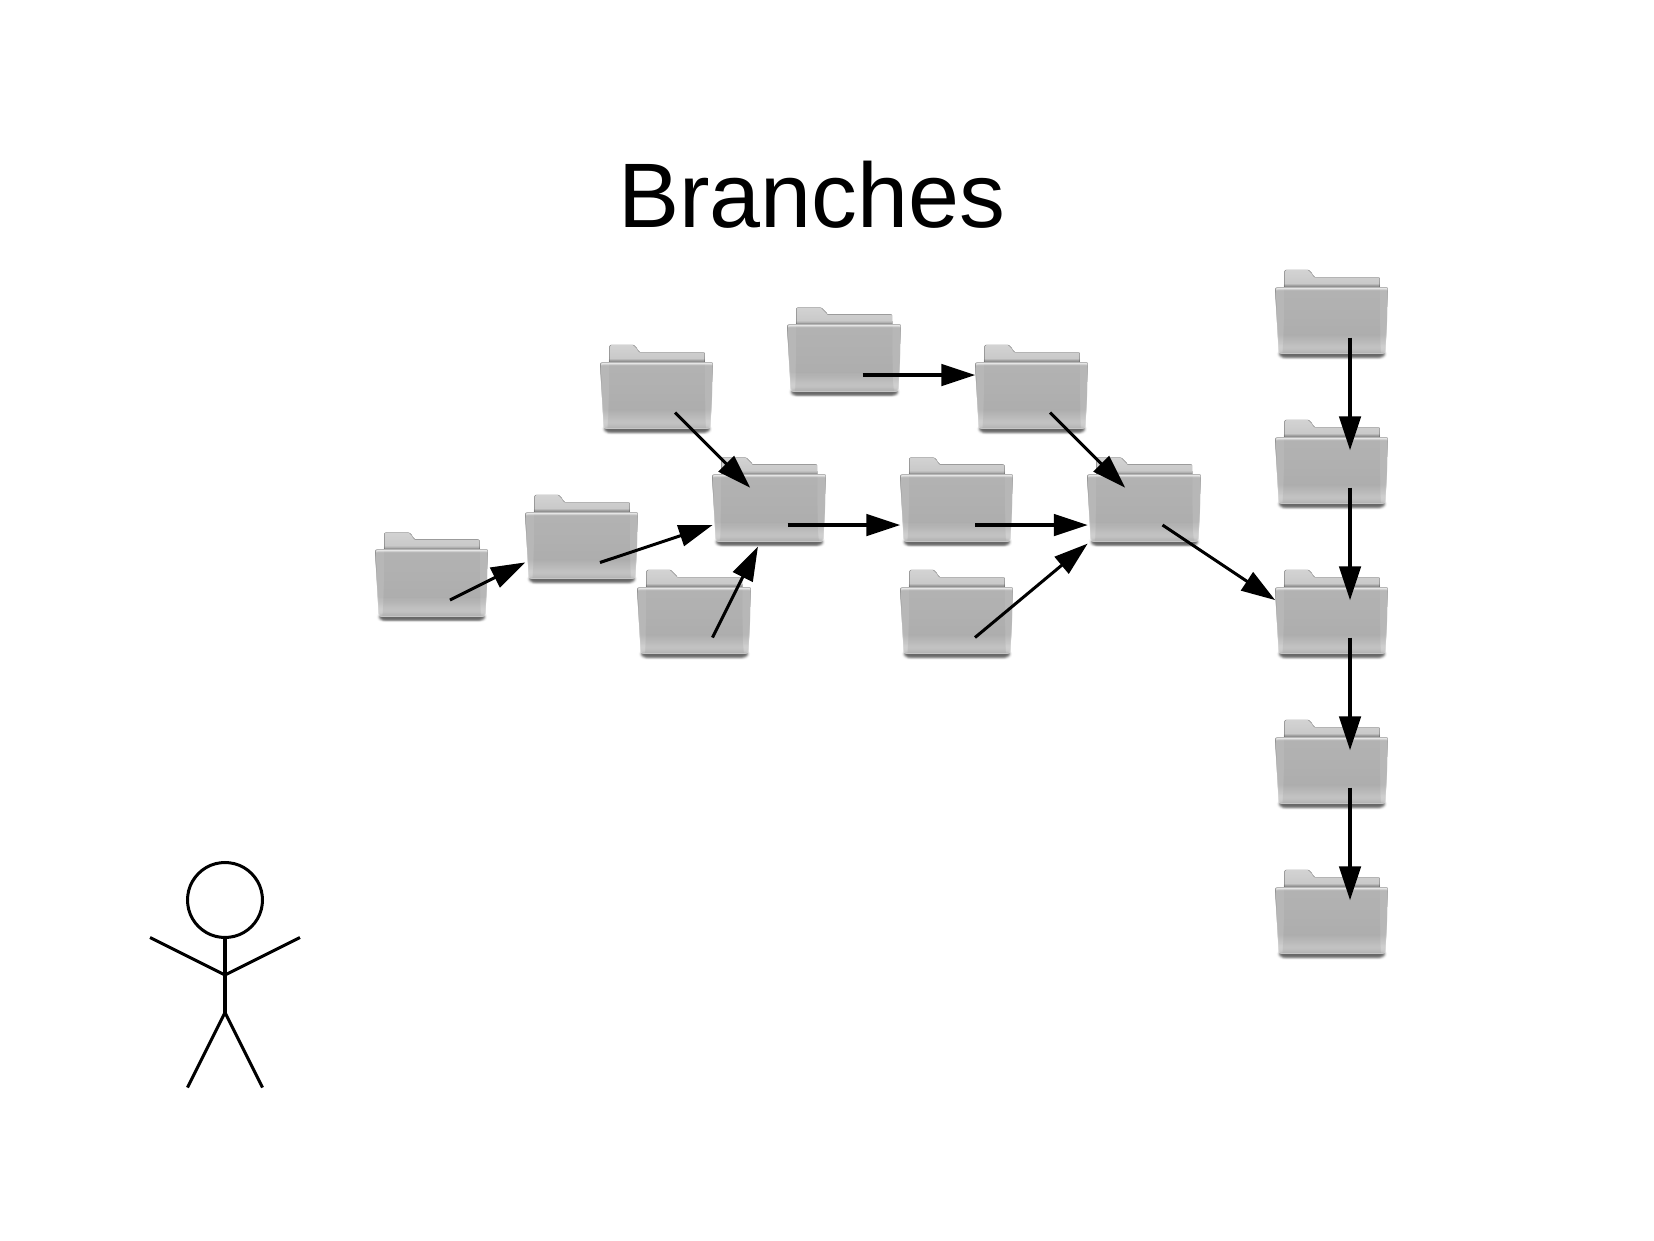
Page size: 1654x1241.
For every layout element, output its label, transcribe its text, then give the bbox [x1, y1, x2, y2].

picture [1087, 449, 1201, 563]
picture [1275, 412, 1388, 526]
picture [1275, 262, 1388, 376]
picture [787, 299, 901, 413]
picture [375, 524, 488, 638]
picture [525, 449, 826, 676]
picture [1275, 712, 1388, 826]
picture [1275, 862, 1388, 976]
title Branches [118, 112, 1506, 281]
picture [900, 337, 1088, 676]
picture [600, 337, 713, 451]
picture [1275, 562, 1388, 676]
